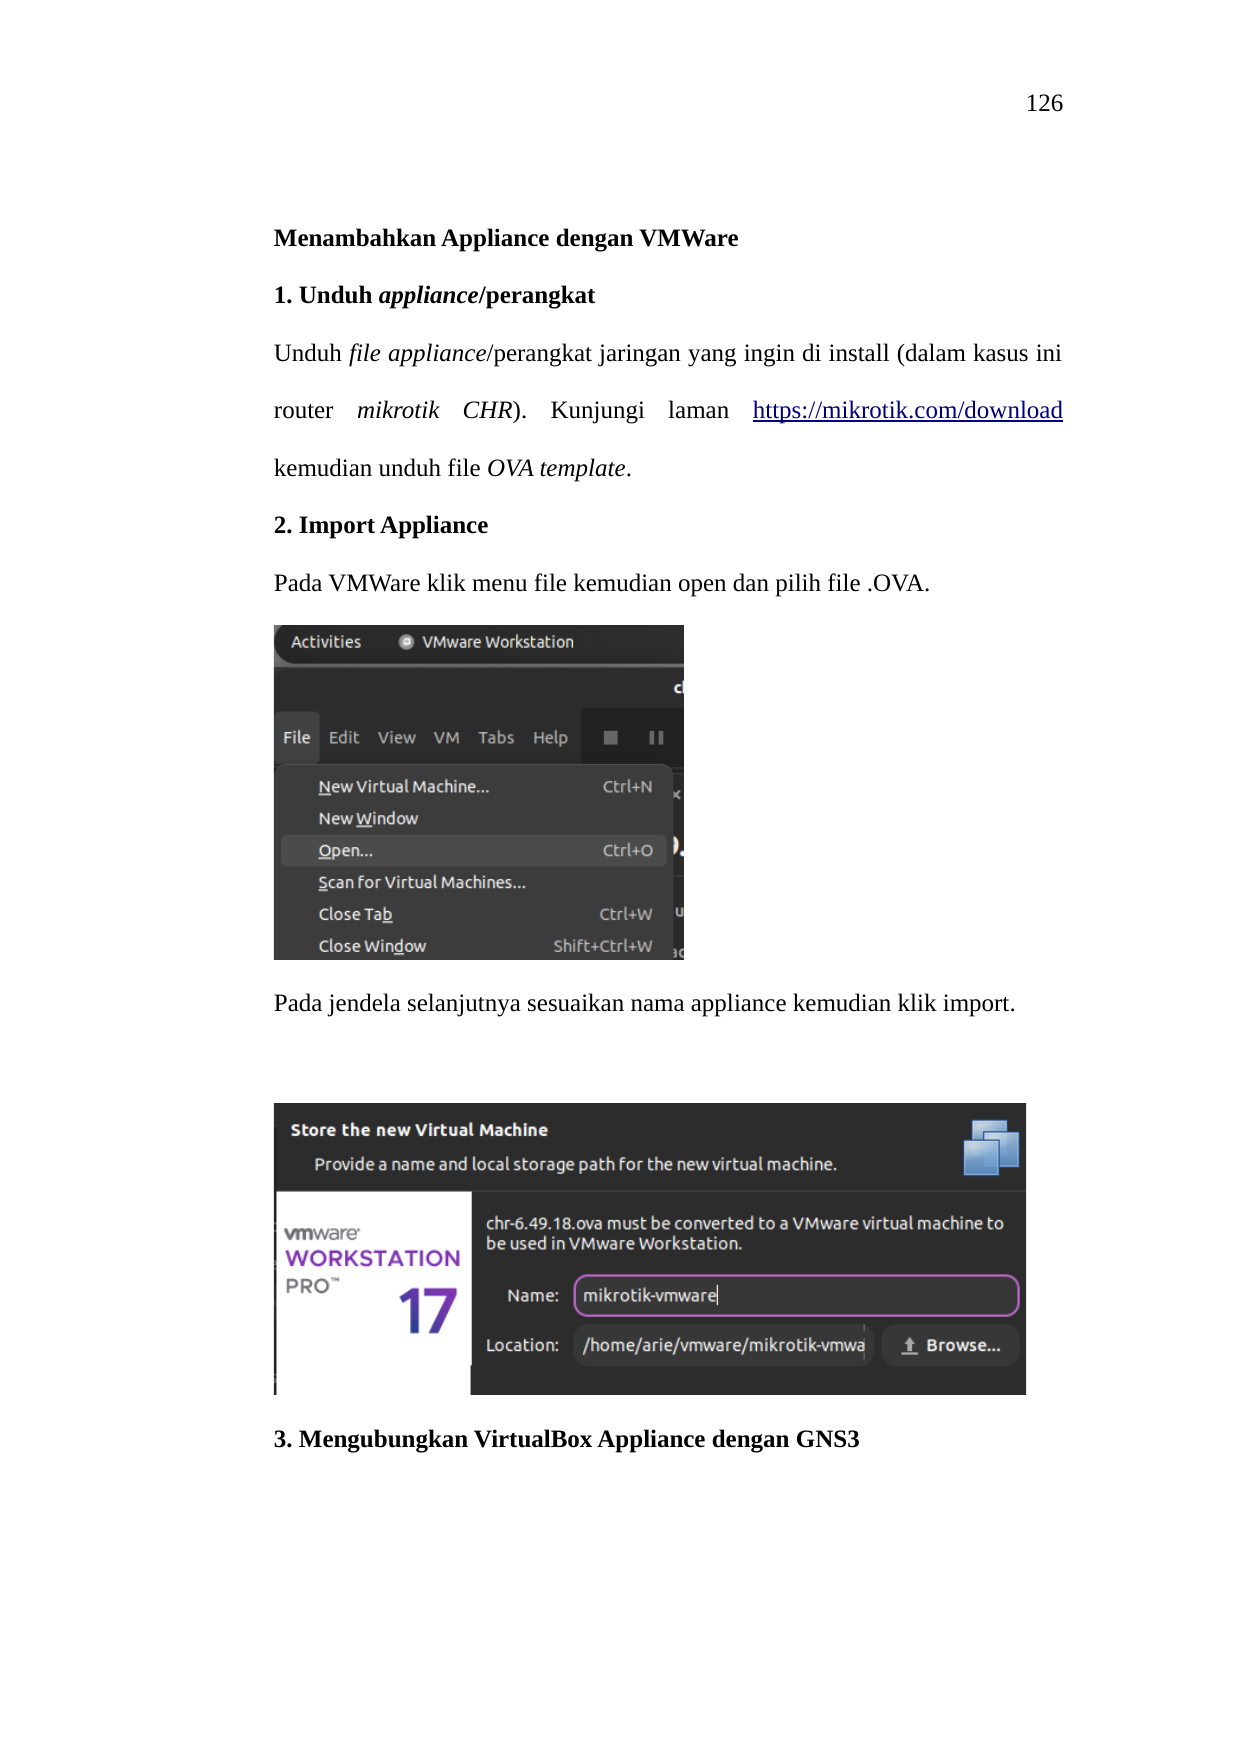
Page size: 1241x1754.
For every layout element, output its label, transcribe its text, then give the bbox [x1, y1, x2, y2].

list Menambahkan Appliance dengan VMWare [236, 223, 1063, 252]
list Pada VMWare klik menu file kemudian open dan pilih file .OVA. [236, 568, 1063, 597]
picture [273, 1103, 1027, 1395]
list 2. Import Appliance [236, 510, 1063, 539]
list Unduh file appliance/perangkat jaringan yang ingin di install (dalam kasus ini router mikrotik CHR). Kunjungi laman https://mikrotik.com/download kemudian unduh file OVA template. [236, 338, 1063, 482]
list Pada jendela selanjutnya sesuaikan nama appliance kemudian klik import. [236, 988, 1063, 1017]
picture [273, 625, 684, 960]
list 1. Unduh appliance/perangkat [236, 280, 1063, 309]
list 3. Mengubungkan VirtualBox Appliance dengan GNS3 [236, 1424, 1063, 1452]
